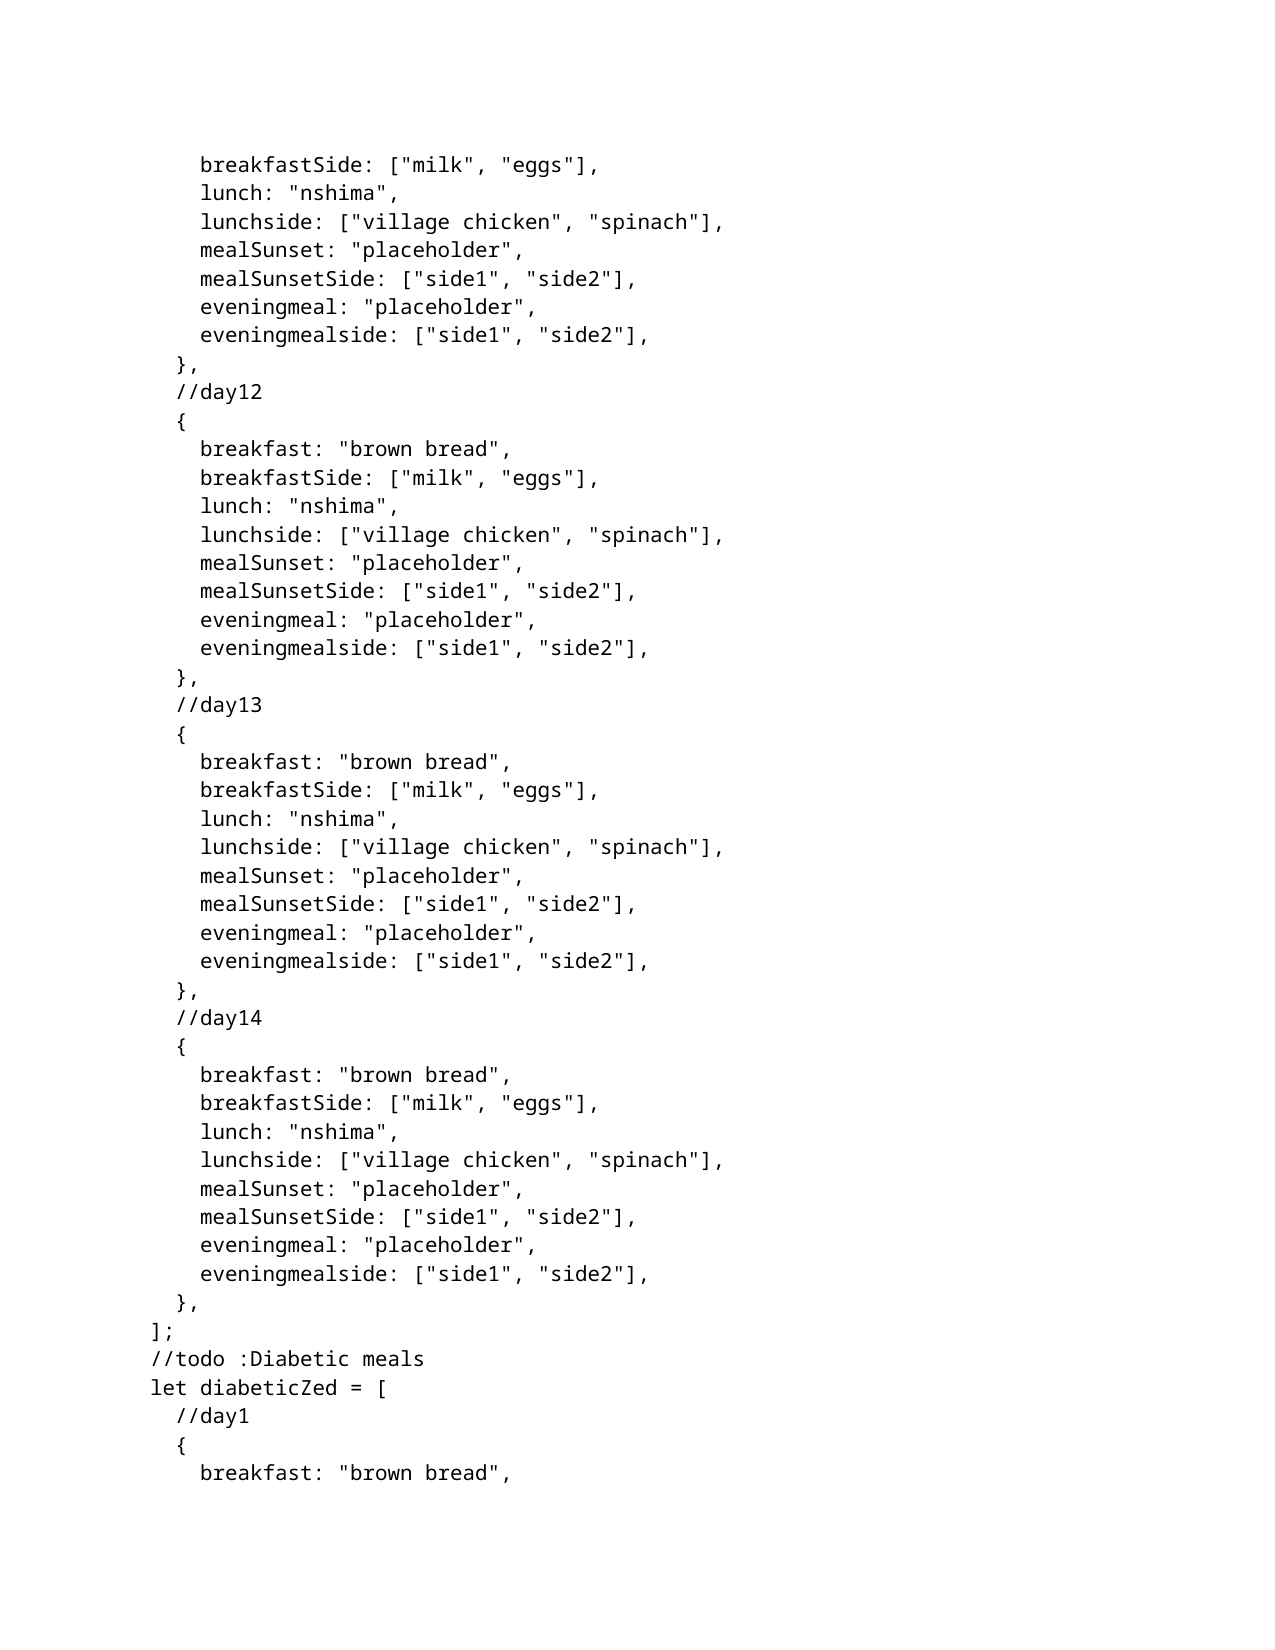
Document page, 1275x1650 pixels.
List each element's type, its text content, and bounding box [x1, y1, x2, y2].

text //day14 [150, 1003, 1125, 1032]
text { [150, 719, 1125, 747]
text breakfast: "brown bread", [150, 1458, 1125, 1487]
text eveningmealside: ["side1", "side2"], [150, 321, 1125, 349]
text lunchside: ["village chicken", "spinach"], [150, 207, 1125, 235]
text mealSunset: "placeholder", [150, 235, 1125, 264]
text }, [150, 1287, 1125, 1316]
text breakfastSide: ["milk", "eggs"], [150, 1088, 1125, 1117]
text //todo :Diabetic meals [150, 1344, 1125, 1373]
text breakfastSide: ["milk", "eggs"], [150, 463, 1125, 491]
text breakfast: "brown bread", [150, 1060, 1125, 1088]
text lunchside: ["village chicken", "spinach"], [150, 520, 1125, 548]
text //day1 [150, 1401, 1125, 1430]
text { [150, 1032, 1125, 1060]
text lunch: "nshima", [150, 1117, 1125, 1145]
text }, [150, 349, 1125, 377]
text lunch: "nshima", [150, 804, 1125, 832]
text }, [150, 975, 1125, 1003]
text breakfast: "brown bread", [150, 434, 1125, 463]
text lunchside: ["village chicken", "spinach"], [150, 1145, 1125, 1174]
text breakfastSide: ["milk", "eggs"], [150, 150, 1125, 178]
text eveningmealside: ["side1", "side2"], [150, 1259, 1125, 1287]
text breakfast: "brown bread", [150, 747, 1125, 776]
text eveningmeal: "placeholder", [150, 918, 1125, 946]
text lunch: "nshima", [150, 491, 1125, 520]
text eveningmeal: "placeholder", [150, 605, 1125, 633]
text { [150, 406, 1125, 434]
text mealSunset: "placeholder", [150, 548, 1125, 577]
text mealSunsetSide: ["side1", "side2"], [150, 1202, 1125, 1231]
text eveningmealside: ["side1", "side2"], [150, 946, 1125, 975]
text lunch: "nshima", [150, 178, 1125, 207]
text { [150, 1430, 1125, 1458]
text eveningmeal: "placeholder", [150, 292, 1125, 321]
text eveningmeal: "placeholder", [150, 1231, 1125, 1259]
text let diabeticZed = [ [150, 1373, 1125, 1401]
text mealSunsetSide: ["side1", "side2"], [150, 889, 1125, 918]
text eveningmealside: ["side1", "side2"], [150, 633, 1125, 662]
text mealSunsetSide: ["side1", "side2"], [150, 577, 1125, 605]
text mealSunset: "placeholder", [150, 861, 1125, 889]
text //day13 [150, 690, 1125, 719]
text mealSunset: "placeholder", [150, 1174, 1125, 1202]
text lunchside: ["village chicken", "spinach"], [150, 832, 1125, 861]
text ]; [150, 1316, 1125, 1344]
text mealSunsetSide: ["side1", "side2"], [150, 264, 1125, 292]
text breakfastSide: ["milk", "eggs"], [150, 776, 1125, 804]
text }, [150, 662, 1125, 690]
text //day12 [150, 377, 1125, 406]
